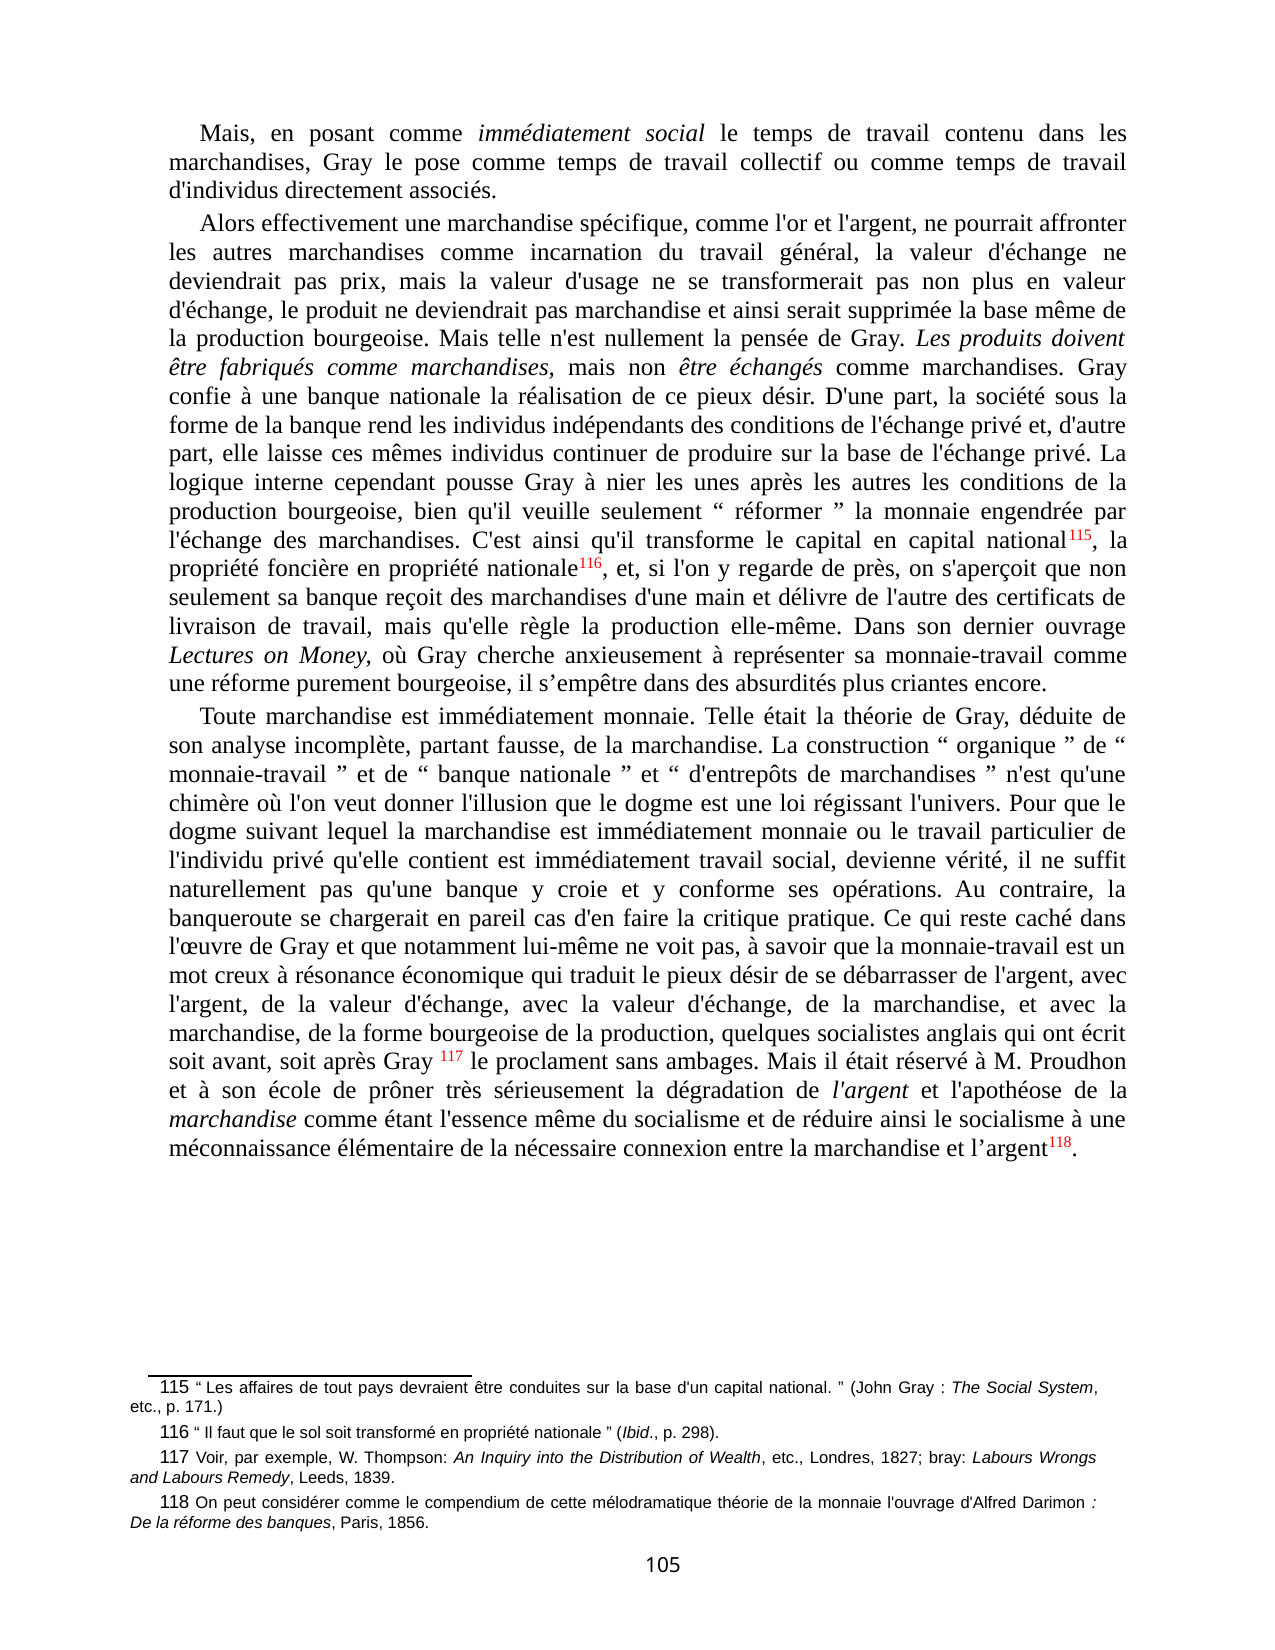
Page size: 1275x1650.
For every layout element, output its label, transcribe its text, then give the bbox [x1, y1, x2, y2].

text Mais, en posant comme immédiatement social le temps de travail contenu dans les marchandises, Gray le pose comme temps de travail collectif ou comme temps de travail d'individus directement associés. [168, 118, 1127, 204]
text Alors effective­ment une mar­chandise spécifique, comme l'or et l'argent, ne pourrait affronter les autres marchandises comme incarnation du travail général, la valeur d'échange ne deviendrait pas prix, mais la valeur d'usage ne se transformerait pas non plus en valeur d'échange, le produit ne devien­drait pas marchandise et ainsi serait supprimée la base même de la production bour­geoise. Mais telle n'est nullement la pensée de Gray. Les produits doivent être fabriqués comme marchandises, mais non être échangés comme marchandises. Gray confie à une ban­que nationale la réalisation de ce pieux désir. D'une part, la société sous la forme de la banque rend les individus indépendants des conditions de l'échange privé et, d'autre part, elle laisse ces mêmes individus continuer de produire sur la base de l'échange privé. La logique interne cependant pousse Gray à nier les unes après les autres les conditions de la production bourgeoise, bien qu'il veuille seulement “ réformer ” la monnaie engendrée par l'échange des marchandises. C'est ainsi qu'il transforme le capital en capital national, la propriété foncière en propriété nationale, et, si l'on y regarde de près, on s'aperçoit que non seulement sa banque reçoit des marchandises d'une main et délivre de l'autre des certificats de livraison de travail, mais qu'elle règle la production elle-même. Dans son dernier ouvrage Lectures on Money, où Gray cherche anxieusement à représenter sa monnaie-travail comme une réforme purement bourgeoise, il s’empêtre dans des absurdités plus criantes encore. [168, 208, 1127, 697]
text “ Les affaires de tout pays devraient être conduites sur la base d'un capital national. ” (John Gray : The Social System, etc., p. 171.) [130, 1376, 1098, 1416]
text On peut considérer comme le compendium de cette mélodramatique théorie de la monnaie l'ouvrage d'Alfred Darimon : De la réforme des banques, Paris, 1856. [130, 1491, 1098, 1532]
text Toute marchandise est immédiatement monnaie. Telle était la théorie de Gray, déduite de son analyse incomplète, partant fausse, de la marchandise. La construction “ organique ” de “ monnaie-travail ” et de “ banque nationale ” et “ d'entrepôts de marchandises ” n'est qu'une chimère où l'on veut donner l'illusion que le dogme est une loi régissant l'univers. Pour que le dogme suivant lequel la marchandise est immédiatement monnaie ou le travail particulier de l'individu privé qu'elle contient est immédiatement travail social, devienne vérité, il ne suffit naturellement pas qu'une banque y croie et y conforme ses opérations. Au contraire, la banqueroute se chargerait en pareil cas d'en faire la critique pratique. Ce qui reste caché dans l'œuvre de Gray et que notamment lui-même ne voit pas, à savoir que la monnaie-travail est un mot creux à résonance économique qui traduit le pieux désir de se débarrasser de l'argent, avec l'argent, de la valeur d'échange, avec la valeur d'échange, de la marchandise, et avec la marchandise, de la forme bourgeoise de la production, quelques socialistes anglais qui ont écrit soit avant, soit après Gray le proclament sans ambages. Mais il était réservé à M. Proudhon et à son école de prôner très sérieusement la dégradation de l'argent et l'apothéose de la marchandise comme étant l'essence même du socialisme et de réduire ainsi le socialisme à une méconnaissance élémentaire de la nécessaire connexion entre la marchandise et l’argent. [168, 701, 1127, 1161]
text Voir, par exemple, W. Thompson: An Inquiry into the Distribution of Wealth, etc., Londres, 1827; bray: Labours Wrongs and Labours Remedy, Leeds, 1839. [130, 1446, 1098, 1487]
text “ Il faut que le sol soit transformé en propriété nationale ” (Ibid., p. 298). [130, 1421, 1098, 1442]
